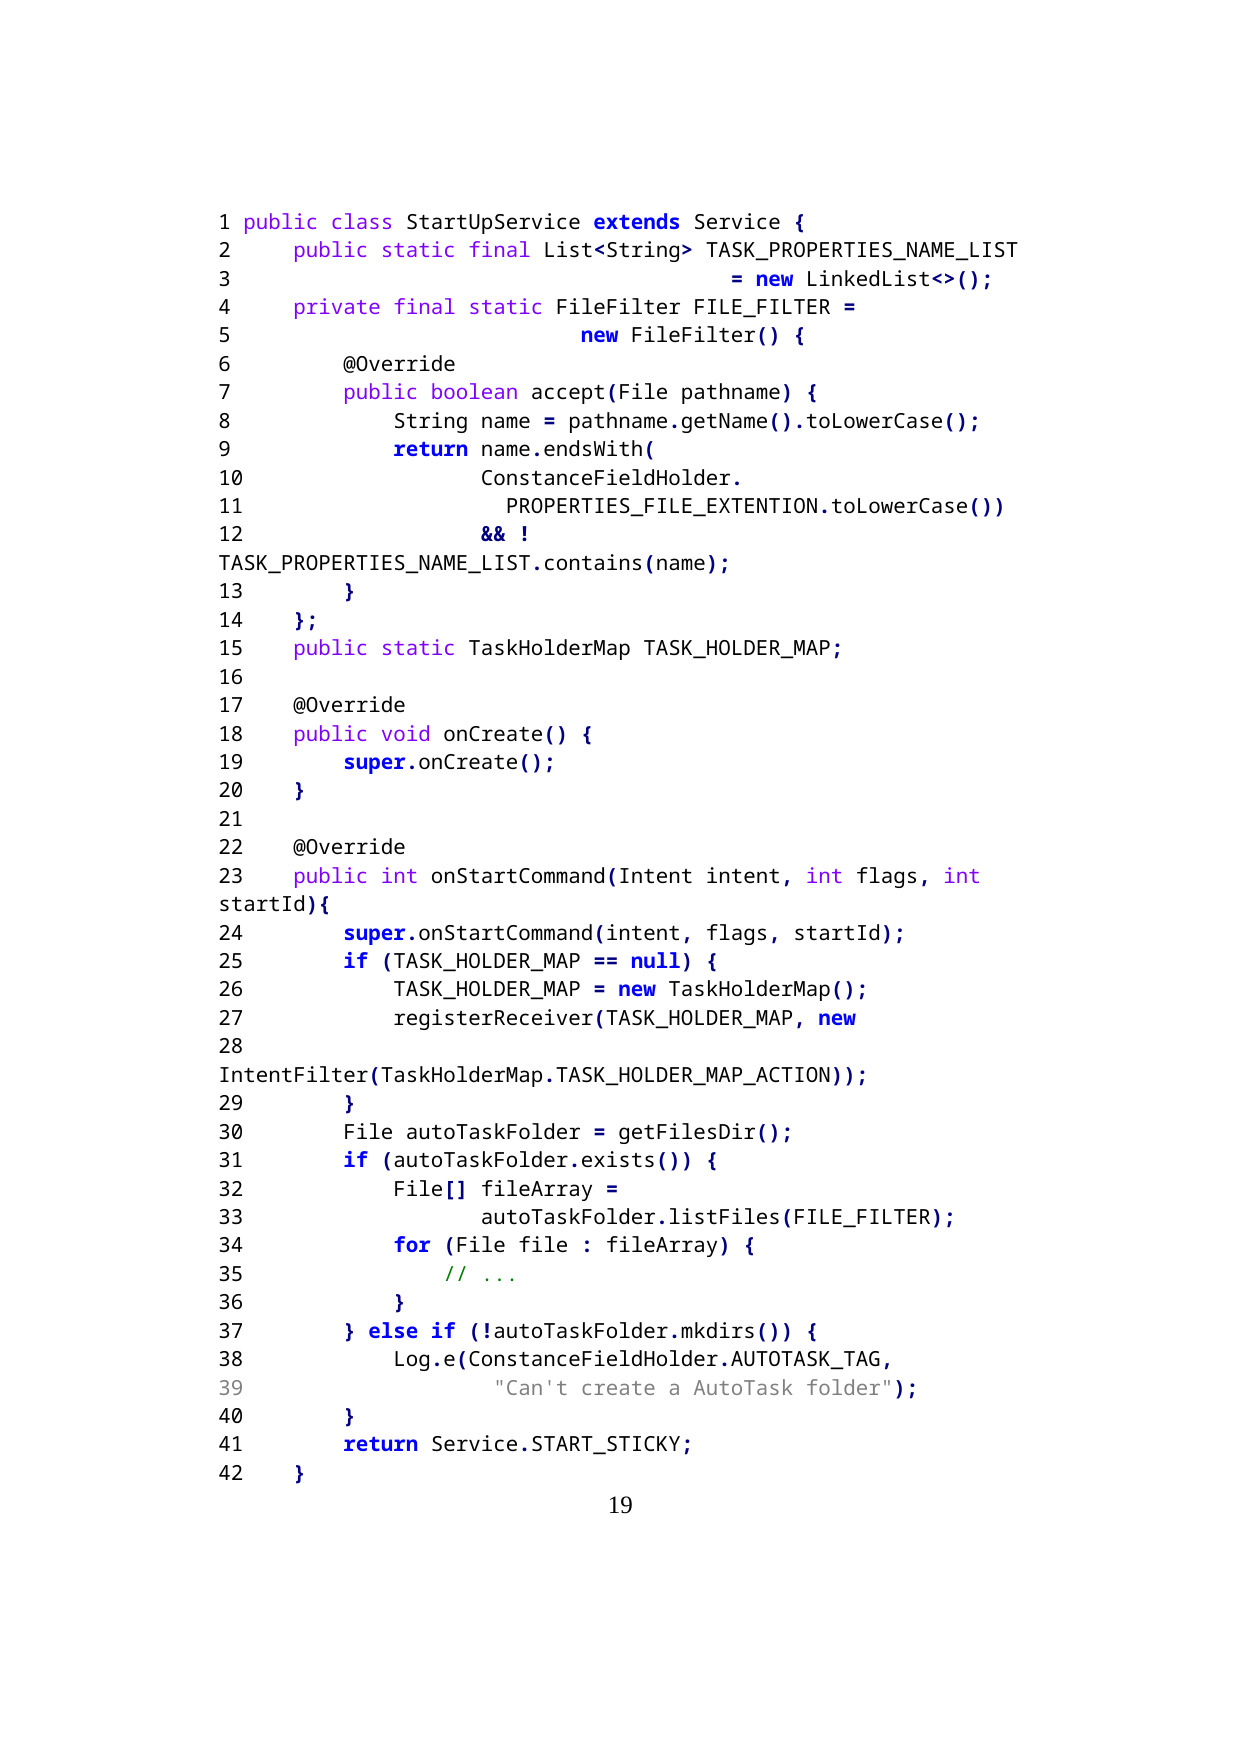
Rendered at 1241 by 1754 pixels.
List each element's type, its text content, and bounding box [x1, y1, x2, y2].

table_header 1 public class StartUpService extends Service { 2 public static final List<String> TASK_PROPERTIES_NAME_LIST 3 = new LinkedList<>(); 4 private final static FileFilter FILE_FILTER = 5 new FileFilter() { 6 @Override 7 public boolean accept(File pathname) { 8 String name = pathname.getName().toLowerCase(); 9 return name.endsWith( 10 ConstanceFieldHolder. 11 PROPERTIES_FILE_EXTENTION.toLowerCase()) 12 && !TASK_PROPERTIES_NAME_LIST.contains(name); 13 } 14 }; 15 public static TaskHolderMap TASK_HOLDER_MAP; 16 17 @Override 18 public void onCreate() { 19 super.onCreate(); 20 } 21 22 @Override 23 public int onStartCommand(Intent intent, int flags, int startId){ 24 super.onStartCommand(intent, flags, startId); 25 if (TASK_HOLDER_MAP == null) { 26 TASK_HOLDER_MAP = new TaskHolderMap(); 27 registerReceiver(TASK_HOLDER_MAP, new 28 IntentFilter(TaskHolderMap.TASK_HOLDER_MAP_ACTION)); 29 } 30 File autoTaskFolder = getFilesDir(); 31 if (autoTaskFolder.exists()) { 32 File[] fileArray = 33 autoTaskFolder.listFiles(FILE_FILTER); 34 for (File file : fileArray) { 35 // ... 36 } 37 } else if (!autoTaskFolder.mkdirs()) { 38 Log.e(ConstanceFieldHolder.AUTOTASK_TAG, 39 "Can't create a AutoTask folder"); 40 } 41 return Service.START_STICKY; 42 } [207, 207, 1048, 1486]
